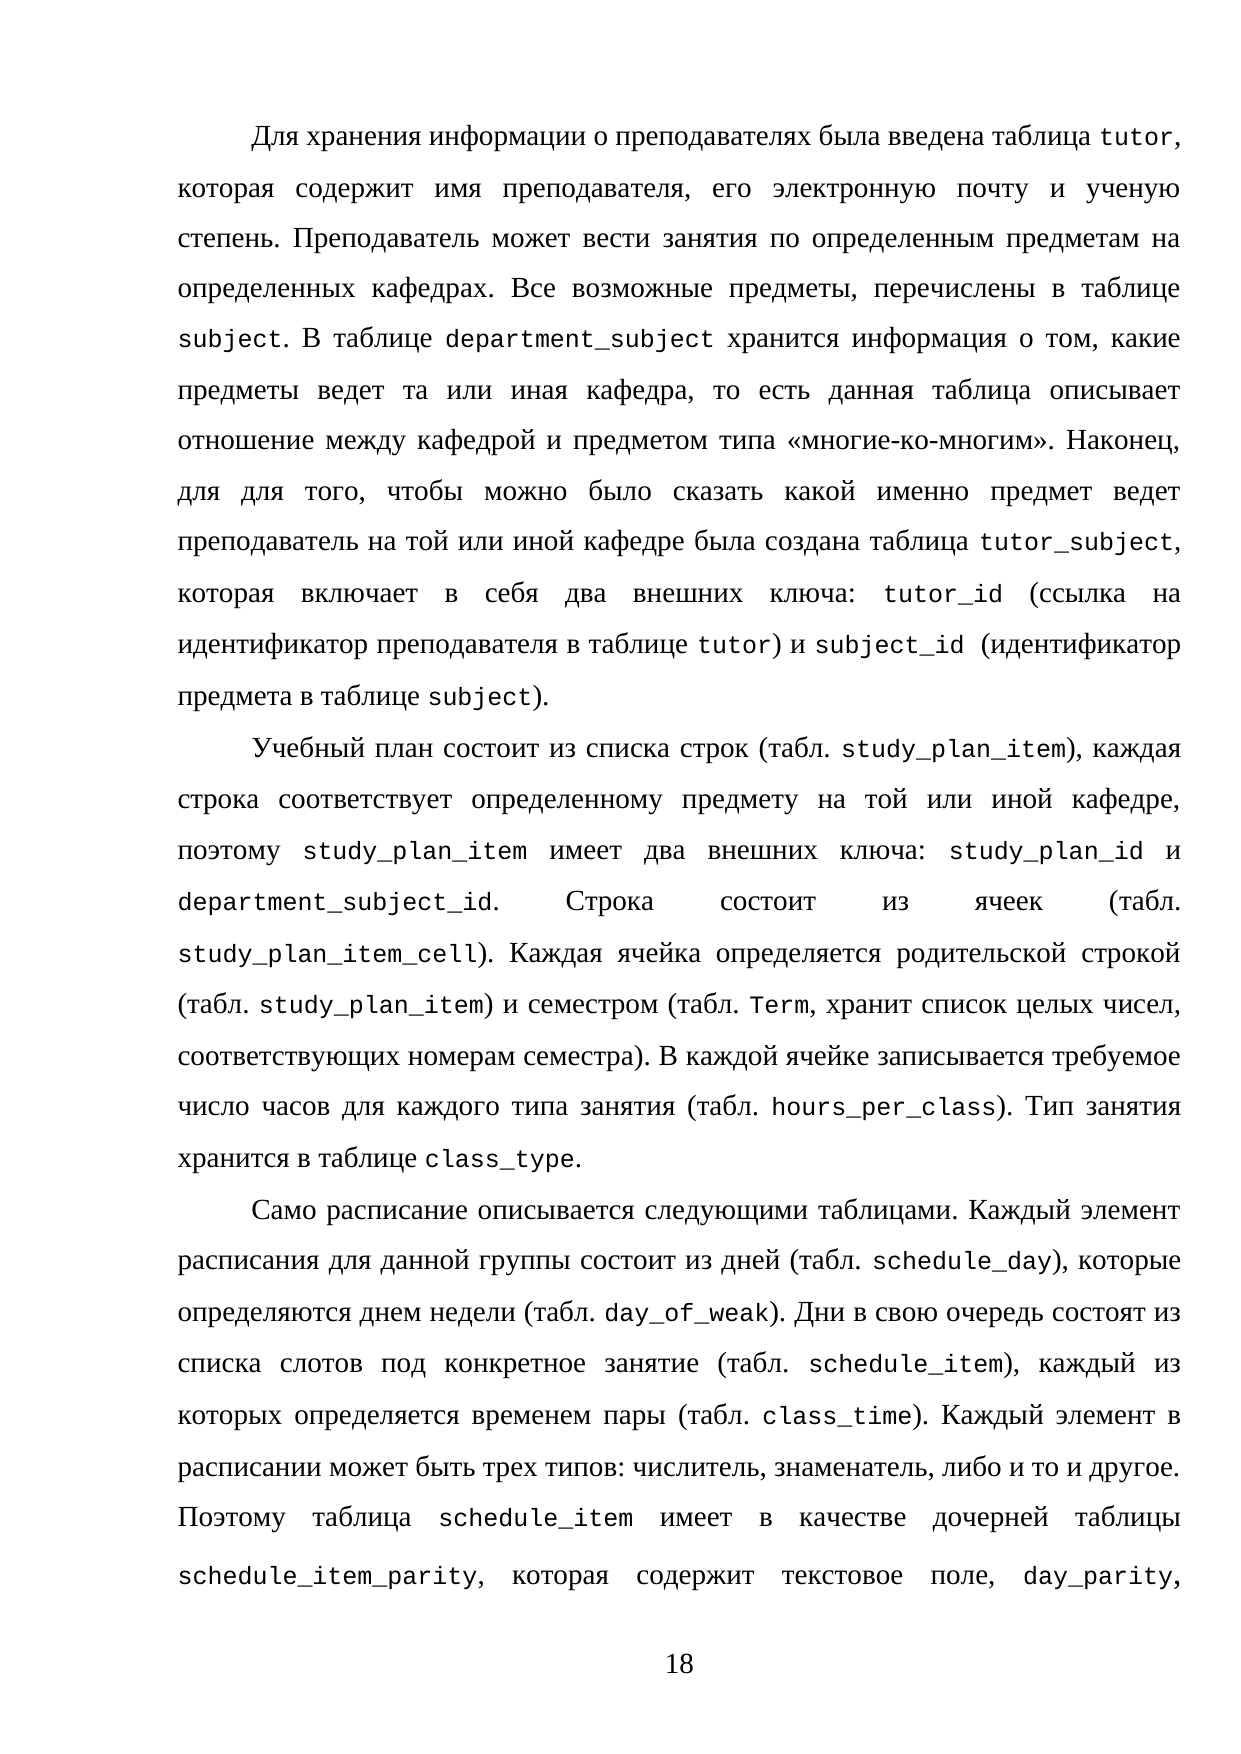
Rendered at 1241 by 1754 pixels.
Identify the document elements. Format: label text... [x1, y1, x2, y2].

text Учебный план состоит из списка строк (табл. study_plan_item), каждая строка соответствует определенному предмету на той или иной кафедре, поэтому study_plan_item имеет два внешних ключа: study_plan_id и department_subject_id. Строка состоит из ячеек (табл. study_plan_item_cell). Каждая ячейка определяется родительской строкой (табл. study_plan_item) и семестром (табл. Term, хранит список целых чисел, соответствующих номерам семестра). В каждой ячейке записывается требуемое число часов для каждого типа занятия (табл. hours_per_class). Тип занятия хранится в таблице class_type. [177, 730, 1181, 1175]
text Само расписание описывается следующими таблицами. Каждый элемент расписания для данной группы состоит из дней (табл. schedule_day), которые определяются днем недели (табл. day_of_weak). Дни в свою очередь cостоят из списка слотов под конкретное занятие (табл. schedule_item), каждый из которых определяется временем пары (табл. class_time). Каждый элемент в расписании может быть трех типов: числитель, знаменатель, либо и то и другое. Поэтому таблица schedule_item имеет в качестве дочерней таблицы schedule_item_parity, которая содержит текстовое поле, day_parity, [177, 1192, 1181, 1592]
text Для хранения информации о преподавателях была введена таблица tutor, которая содержит имя преподавателя, его электронную почту и ученую степень. Преподаватель может вести занятия по определенным предметам на определенных кафедрах. Все возможные предметы, перечислены в таблице subject. В таблице department_subject хранится информация о том, какие предметы ведет та или иная кафедра, то есть данная таблица описывает отношение между кафедрой и предметом типа «многие-ко-многим». Наконец, для для того, чтобы можно было сказать какой именно предмет ведет преподаватель на той или иной кафедре была создана таблица tutor_subject, которая включает в себя два внешних ключа: tutor_id (ссылка на идентификатор преподавателя в таблице tutor) и subject_id (идентификатор предмета в таблице subject). [177, 118, 1181, 713]
